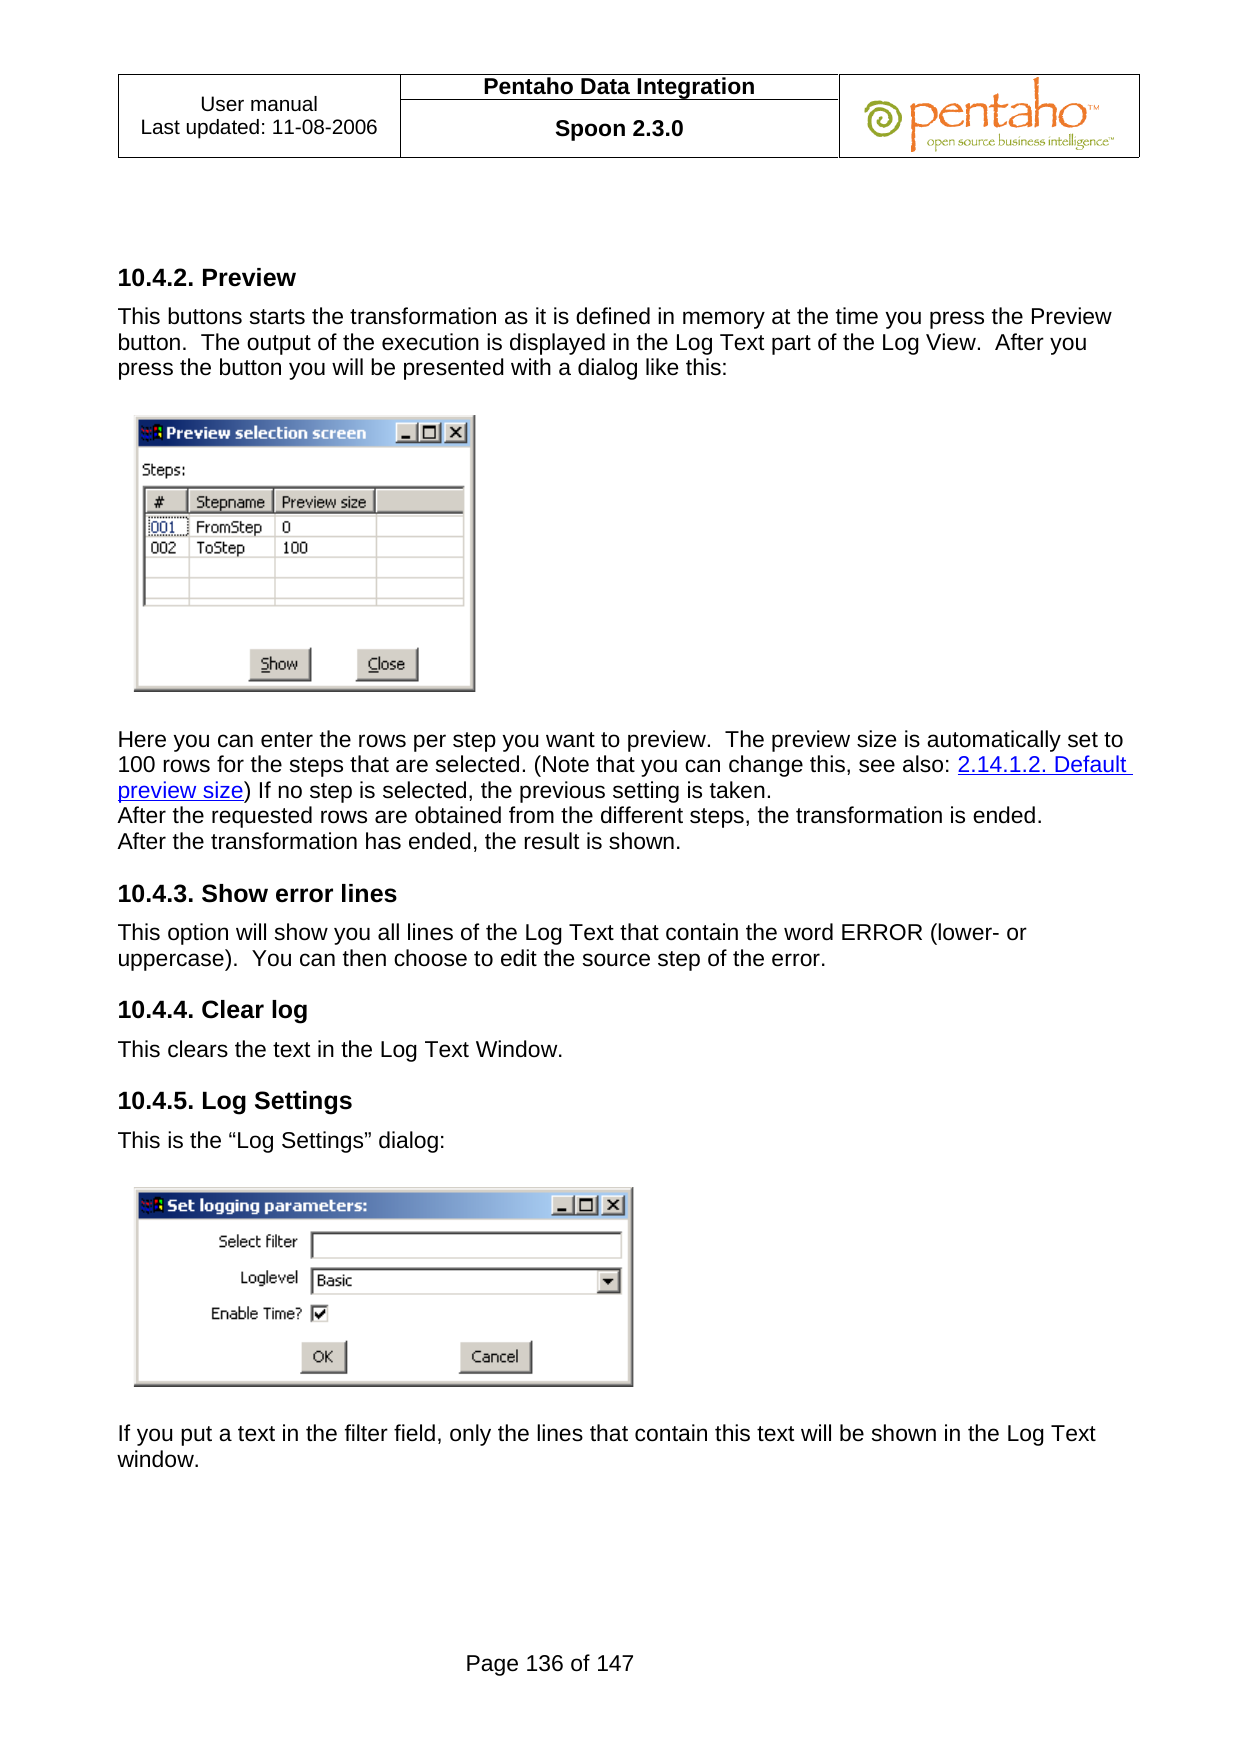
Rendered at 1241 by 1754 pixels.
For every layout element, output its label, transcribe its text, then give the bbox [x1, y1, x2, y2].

text This is the “Log Settings” dialog: [117, 1127, 1137, 1153]
text After the transformation has ended, the result is shown. [117, 829, 1137, 854]
text After the requested rows are obtained from the different steps, the transformation is ended. [117, 803, 1137, 829]
text This option will show you all lines of the Log Text that contain the word ERROR (lower- or uppercase). You can then choose to edit the source step of the error. [117, 920, 1137, 971]
text Here you can enter the rows per step you want to preview. The preview size is automatically set to 100 rows for the steps that are selected. (Note that you can change this, see also: 2.14.1.2. Default preview size) If no step is selected, the previous setting is taken. [117, 727, 1137, 803]
text This clears the text in the Log Text Window. [117, 1036, 1137, 1062]
text This buttons starts the transformation as it is defined in memory at the time you press the Preview button. The output of the execution is displayed in the Log Text part of the Log View. After you press the button you will be presented with a dialog like this: [117, 304, 1137, 380]
picture [133, 415, 476, 692]
text If you put a text in the filter field, only the lines that contain this text will be shown in the Log Text window. [117, 1421, 1137, 1472]
subtitle Log Settings [117, 1087, 1137, 1115]
subtitle Preview [117, 263, 1137, 291]
subtitle Show error lines [117, 879, 1137, 907]
subtitle Clear log [117, 996, 1137, 1024]
picture [133, 1187, 634, 1387]
